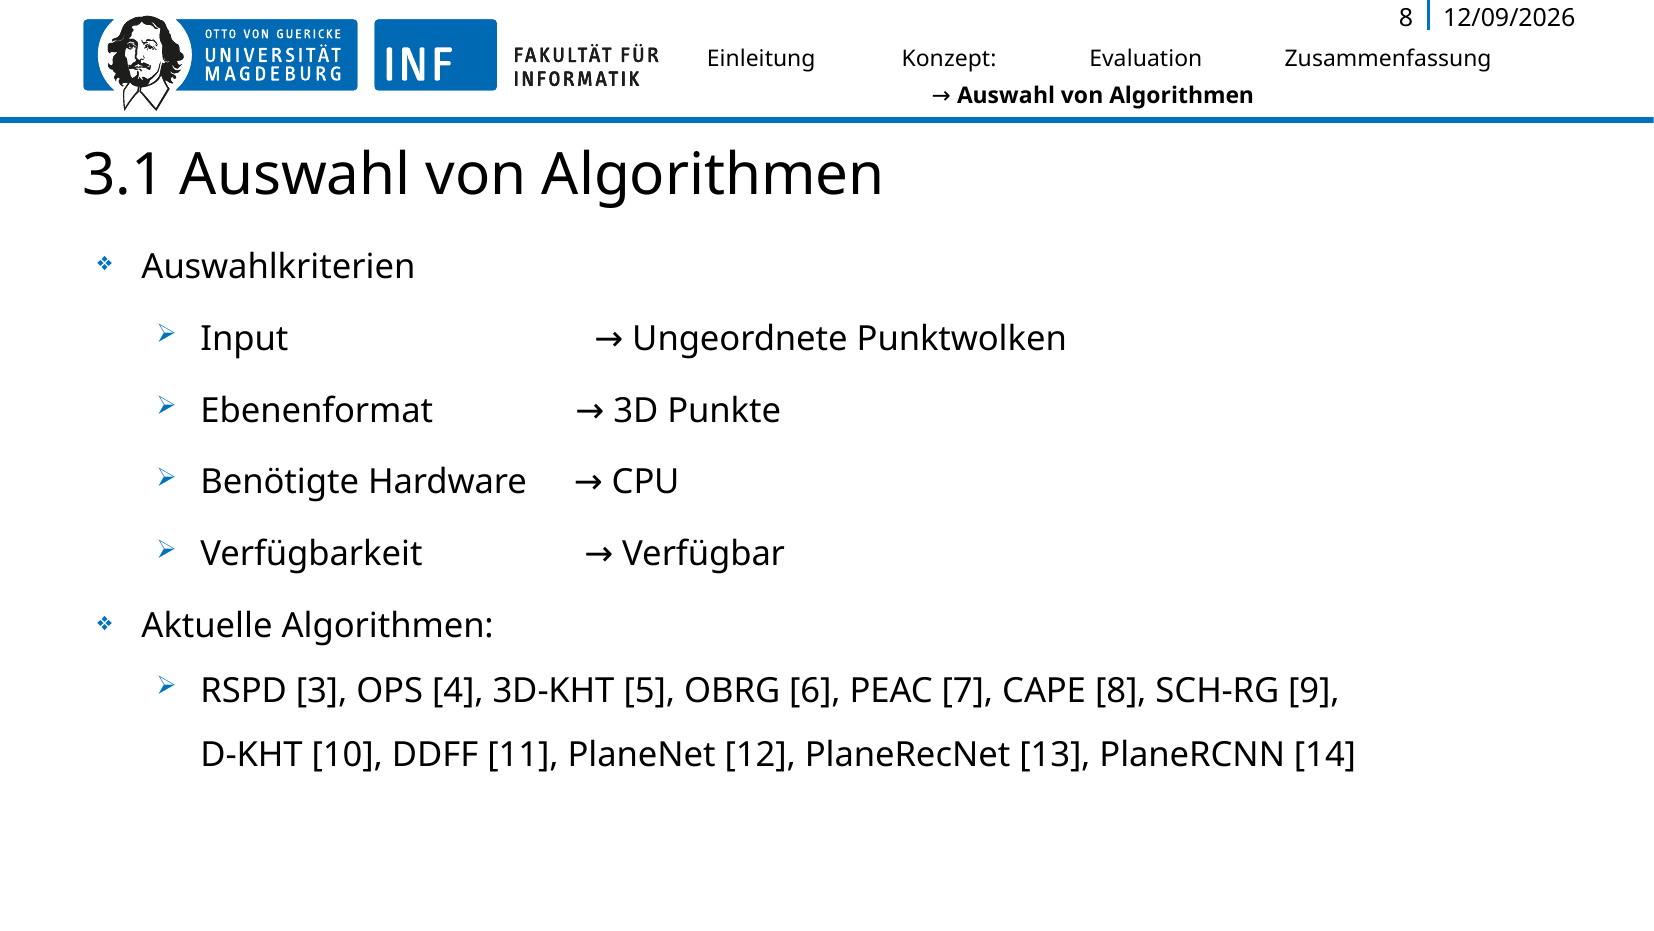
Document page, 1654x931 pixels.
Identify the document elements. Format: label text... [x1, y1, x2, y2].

title 3.1 Auswahl von Algorithmen [82, 131, 1576, 212]
list Auswahlkriterien Input → Ungeordnete Punktwolken Ebenenformat → 3D Punkte Benötigte Hardware → CPU Verfügbarkeit → Verfügbar Aktuelle Algorithmen: RSPD [3], OPS [4], 3D-KHT [5], OBRG [6], PEAC [7], CAPE [8], SCH-RG [9], D-KHT [10], DDFF [11], PlaneNet [12], PlaneRecNet [13], PlaneRCNN [14] [82, 241, 1571, 781]
